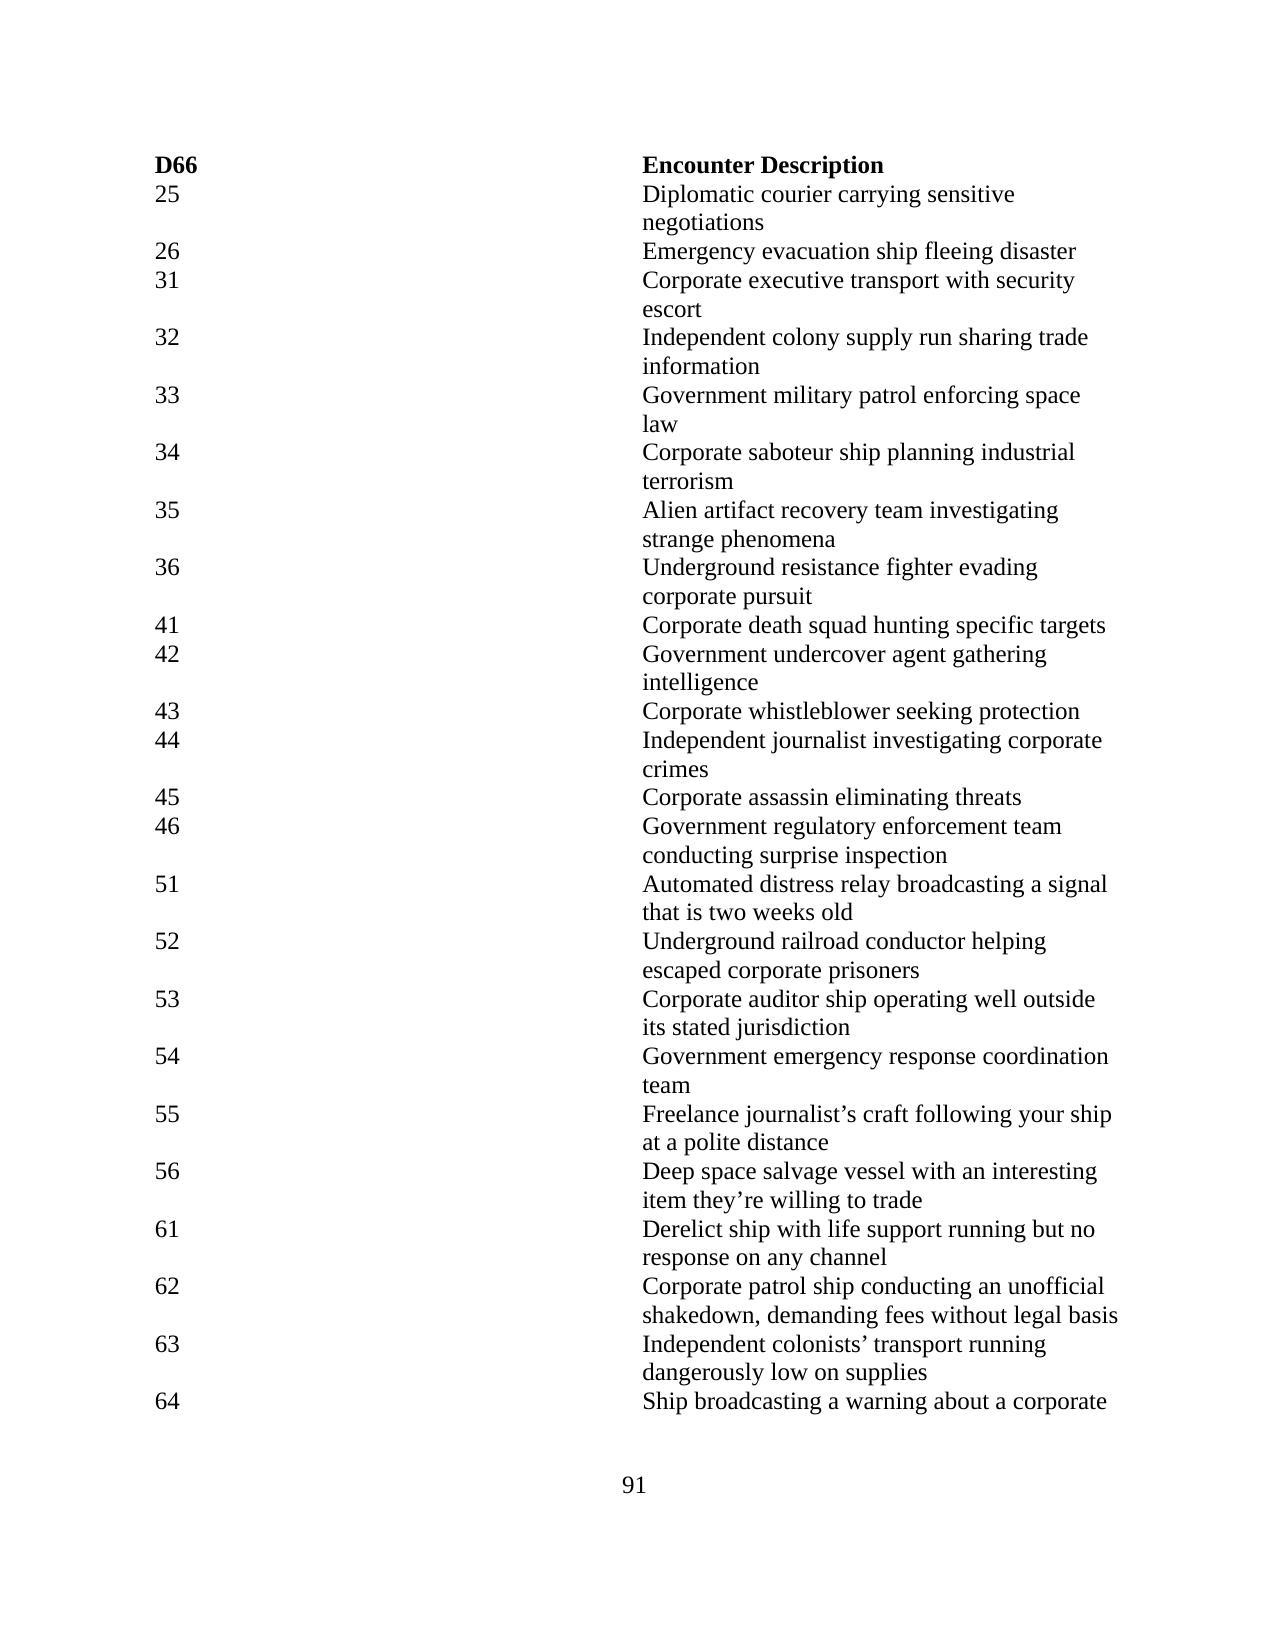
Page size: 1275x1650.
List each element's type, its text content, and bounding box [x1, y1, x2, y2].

table_cell Government emergency response coordination team [638, 1041, 1125, 1099]
table_cell Freelance journalist’s craft following your ship at a polite distance [638, 1099, 1125, 1156]
table_cell Government undercover agent gathering intelligence [638, 639, 1125, 696]
table_cell 63 [150, 1329, 637, 1386]
table_cell Diplomatic courier carrying sensitive negotiations [638, 179, 1125, 236]
table_cell 45 [150, 783, 637, 811]
table_cell Corporate whistleblower seeking protection [638, 696, 1125, 725]
table_cell Alien artifact recovery team investigating strange phenomena [638, 495, 1125, 552]
table_cell 64 [150, 1386, 637, 1415]
table_cell 56 [150, 1156, 637, 1214]
table_cell Corporate patrol ship conducting an unofficial shakedown, demanding fees without legal basis [638, 1271, 1125, 1329]
table_cell Ship broadcasting a warning about a corporate [638, 1386, 1125, 1415]
table_header D66 [150, 150, 637, 179]
table_cell 43 [150, 696, 637, 725]
table_cell Independent journalist investigating corporate crimes [638, 725, 1125, 782]
table_header Encounter Description [638, 150, 1125, 179]
table_cell Deep space salvage vessel with an interesting item they’re willing to trade [638, 1156, 1125, 1214]
table_cell 62 [150, 1271, 637, 1329]
table_cell 55 [150, 1099, 637, 1156]
table_cell Corporate auditor ship operating well outside its stated jurisdiction [638, 984, 1125, 1041]
table_cell 34 [150, 438, 637, 495]
table_cell 61 [150, 1214, 637, 1271]
table_cell Government military patrol enforcing space law [638, 380, 1125, 437]
table_cell Underground resistance fighter evading corporate pursuit [638, 553, 1125, 610]
table_cell 31 [150, 265, 637, 322]
table_cell 53 [150, 984, 637, 1041]
table_cell 46 [150, 811, 637, 869]
table_cell 42 [150, 639, 637, 696]
table_cell 33 [150, 380, 637, 437]
table_cell 36 [150, 553, 637, 610]
table_cell 54 [150, 1041, 637, 1099]
table_cell Corporate death squad hunting specific targets [638, 610, 1125, 639]
table_cell Independent colony supply run sharing trade information [638, 323, 1125, 380]
table_cell 41 [150, 610, 637, 639]
table_cell Corporate saboteur ship planning industrial terrorism [638, 438, 1125, 495]
table_cell 26 [150, 236, 637, 265]
table_cell Derelict ship with life support running but no response on any channel [638, 1214, 1125, 1271]
table_cell Underground railroad conductor helping escaped corporate prisoners [638, 926, 1125, 984]
table_cell Emergency evacuation ship fleeing disaster [638, 236, 1125, 265]
table_cell Corporate executive transport with security escort [638, 265, 1125, 322]
table_cell Automated distress relay broadcasting a signal that is two weeks old [638, 869, 1125, 926]
table_cell 52 [150, 926, 637, 984]
table_cell Government regulatory enforcement team conducting surprise inspection [638, 811, 1125, 869]
table_cell 44 [150, 725, 637, 782]
table_cell 25 [150, 179, 637, 236]
table_cell Independent colonists’ transport running dangerously low on supplies [638, 1329, 1125, 1386]
table_cell Corporate assassin eliminating threats [638, 783, 1125, 811]
table_cell 32 [150, 323, 637, 380]
table_cell 35 [150, 495, 637, 552]
table_cell 51 [150, 869, 637, 926]
